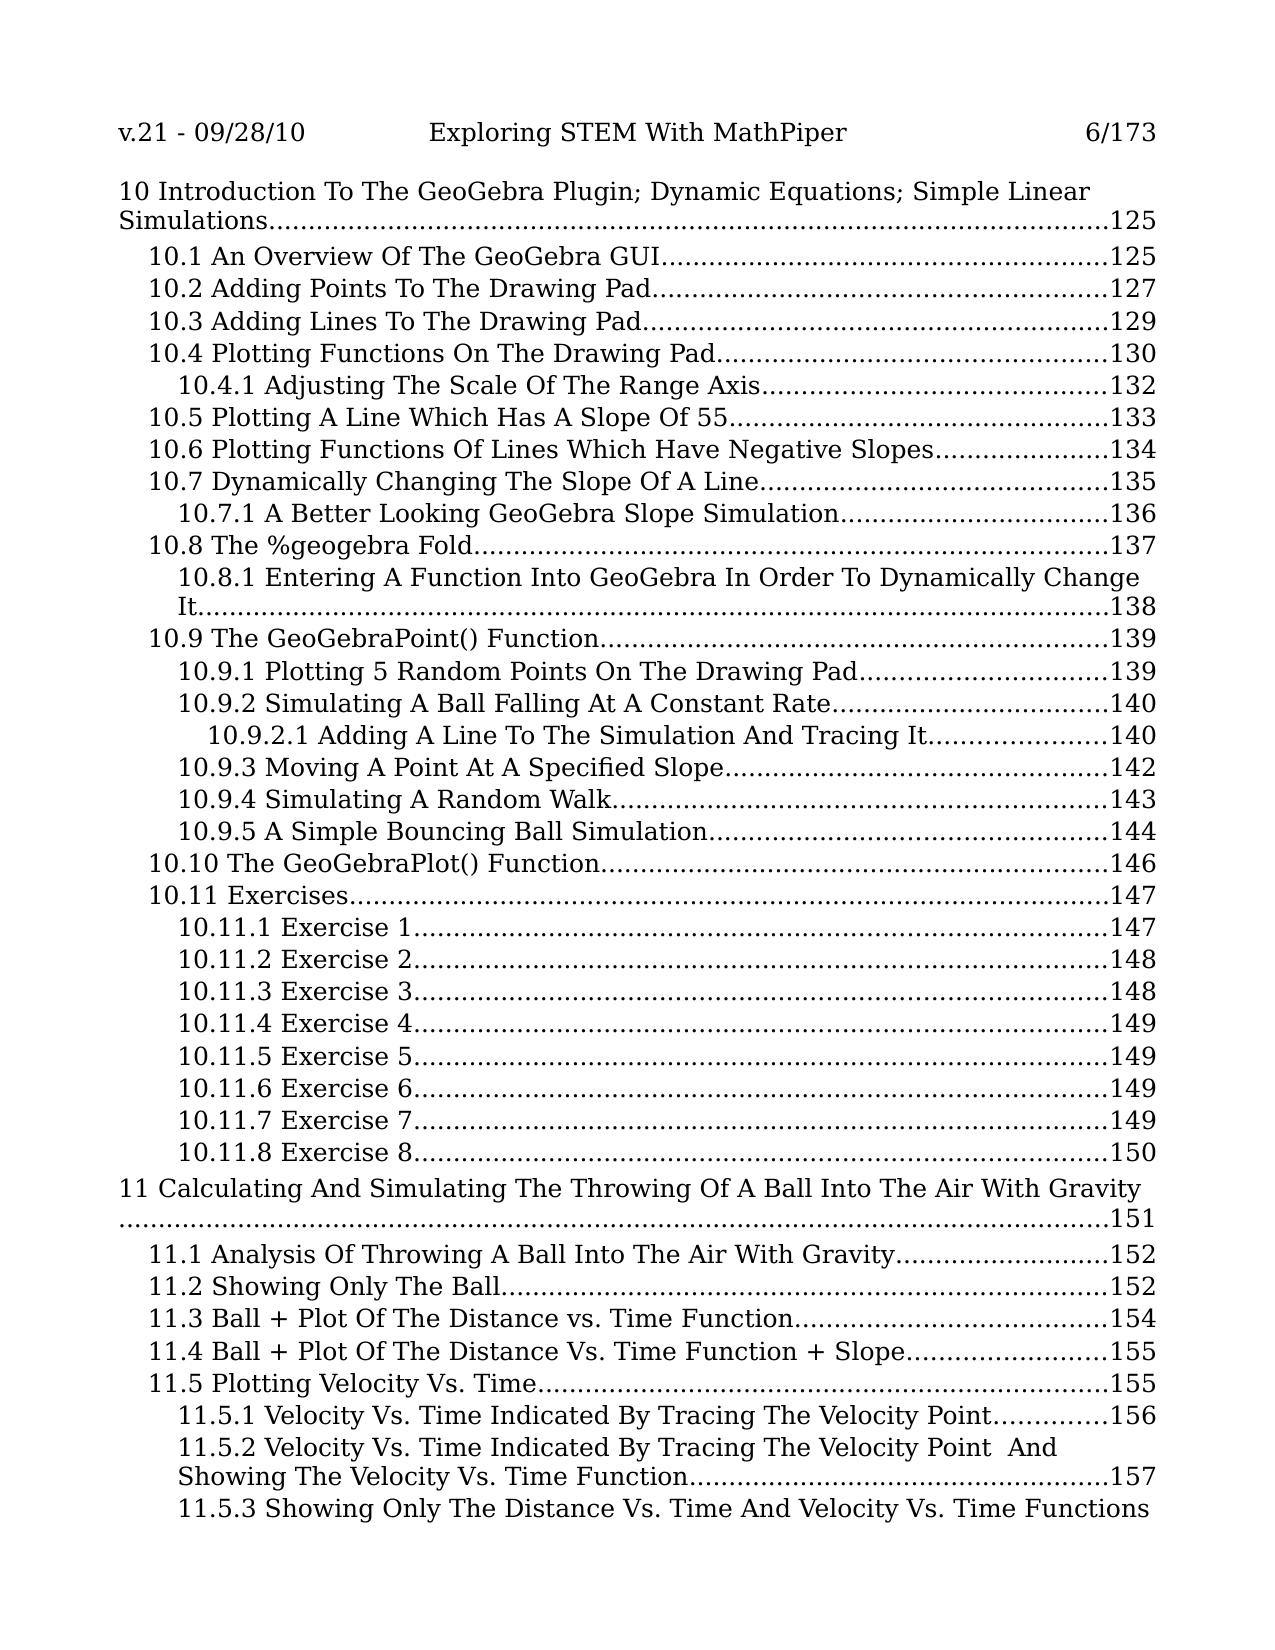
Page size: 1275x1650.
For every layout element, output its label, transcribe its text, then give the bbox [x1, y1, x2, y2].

text 10.11.5 Exercise 5 149 [177, 1042, 1157, 1071]
text 11.5.1 Velocity Vs. Time Indicated By Tracing The Velocity Point 156 [177, 1401, 1157, 1430]
text 10.7.1 A Better Looking GeoGebra Slope Simulation 136 [177, 499, 1157, 528]
text 10.11.4 Exercise 4 149 [177, 1010, 1157, 1039]
text 10.9.5 A Simple Bouncing Ball Simulation 144 [177, 817, 1157, 846]
text 10.11.8 Exercise 8 150 [177, 1138, 1157, 1167]
text 10.9.1 Plotting 5 Random Points On The Drawing Pad 139 [177, 657, 1157, 686]
text 10.8 The %geogebra Fold 137 [148, 531, 1157, 561]
text 10.11.1 Exercise 1 147 [177, 913, 1157, 943]
text 10.10 The GeoGebraPlot() Function 146 [148, 849, 1157, 878]
text 10.9 The GeoGebraPoint() Function 139 [148, 625, 1157, 654]
text 11 Calculating And Simulating The Throwing Of A Ball Into The Air With Gravity 151 [118, 1175, 1157, 1233]
text 10.6 Plotting Functions Of Lines Which Have Negative Slopes 134 [148, 435, 1157, 464]
text 10.9.2 Simulating A Ball Falling At A Constant Rate 140 [177, 689, 1157, 718]
text 10.9.4 Simulating A Random Walk 143 [177, 785, 1157, 814]
text 11.5 Plotting Velocity Vs. Time 155 [148, 1369, 1157, 1398]
text 10.11.2 Exercise 2 148 [177, 946, 1157, 975]
text 11.1 Analysis Of Throwing A Ball Into The Air With Gravity 152 [148, 1241, 1157, 1270]
text 11.5.3 Showing Only The Distance Vs. Time And Velocity Vs. Time Functions 157 [177, 1494, 1157, 1523]
text 11.3 Ball + Plot Of The Distance vs. Time Function 154 [148, 1305, 1157, 1334]
text 10.9.2.1 Adding A Line To The Simulation And Tracing It 140 [207, 721, 1157, 750]
text 10.1 An Overview Of The GeoGebra GUI 125 [148, 243, 1157, 272]
text 11.5.2 Velocity Vs. Time Indicated By Tracing The Velocity Point And Showing The Velocity Vs. Time Function 157 [177, 1433, 1157, 1491]
text 10.11.7 Exercise 7 149 [177, 1106, 1157, 1135]
text 10.4 Plotting Functions On The Drawing Pad 130 [148, 339, 1157, 368]
text 10.11 Exercises 147 [148, 881, 1157, 911]
text 10.8.1 Entering A Function Into GeoGebra In Order To Dynamically Change It 138 [177, 563, 1157, 622]
text 10.4.1 Adjusting The Scale Of The Range Axis 132 [177, 371, 1157, 400]
text 11.2 Showing Only The Ball 152 [148, 1273, 1157, 1302]
text 10.5 Plotting A Line Which Has A Slope Of 55 133 [148, 403, 1157, 432]
text 10.2 Adding Points To The Drawing Pad 127 [148, 275, 1157, 304]
text 10.11.6 Exercise 6 149 [177, 1074, 1157, 1103]
text 10.9.3 Moving A Point At A Specified Slope 142 [177, 753, 1157, 782]
text 10.3 Adding Lines To The Drawing Pad 129 [148, 307, 1157, 336]
text 11.4 Ball + Plot Of The Distance Vs. Time Function + Slope 155 [148, 1337, 1157, 1366]
text 10.11.3 Exercise 3 148 [177, 978, 1157, 1007]
text 10.7 Dynamically Changing The Slope Of A Line 135 [148, 467, 1157, 496]
text 10 Introduction To The GeoGebra Plugin; Dynamic Equations; Simple Linear Simulations 125 [118, 177, 1157, 235]
